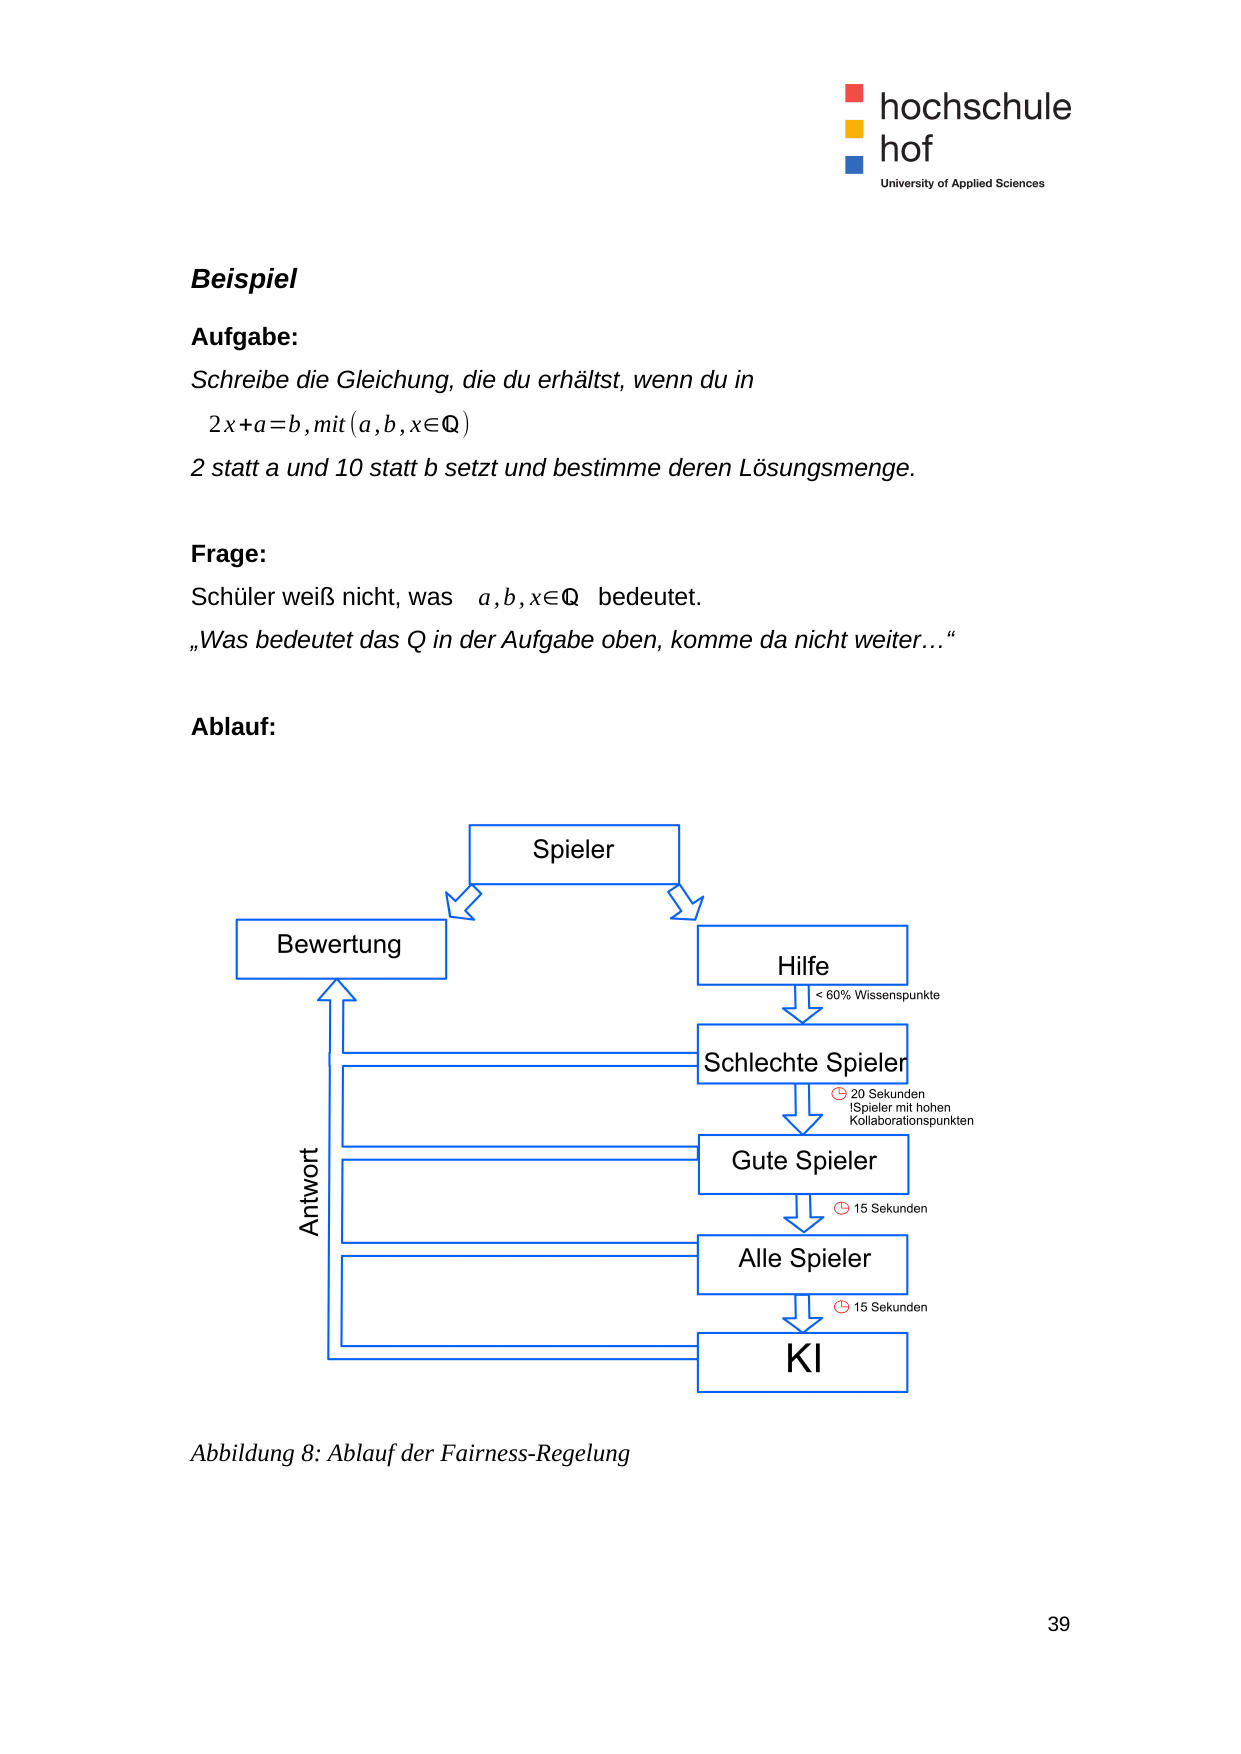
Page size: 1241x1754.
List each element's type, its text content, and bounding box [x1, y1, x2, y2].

text 2 statt a und 10 statt b setzt und bestimme deren Lösungsmenge. [191, 453, 1070, 482]
text Frage: [191, 539, 1070, 568]
text Abbildung 8: Ablauf der Fairness-Regelung [191, 1433, 1070, 1467]
subtitle Beispiel [191, 262, 1070, 294]
text Aufgabe: Schreibe die Gleichung, die du erhältst, wenn du in [191, 322, 1070, 394]
text „Was bedeutet das Q in der Aufgabe oben, komme da nicht weiter…“ [191, 626, 1070, 654]
picture [190, 810, 1071, 1433]
text Schüler weiß nicht, was bedeutet. [191, 582, 1070, 611]
picture [845, 84, 1071, 189]
text Ablauf: [191, 712, 1070, 741]
